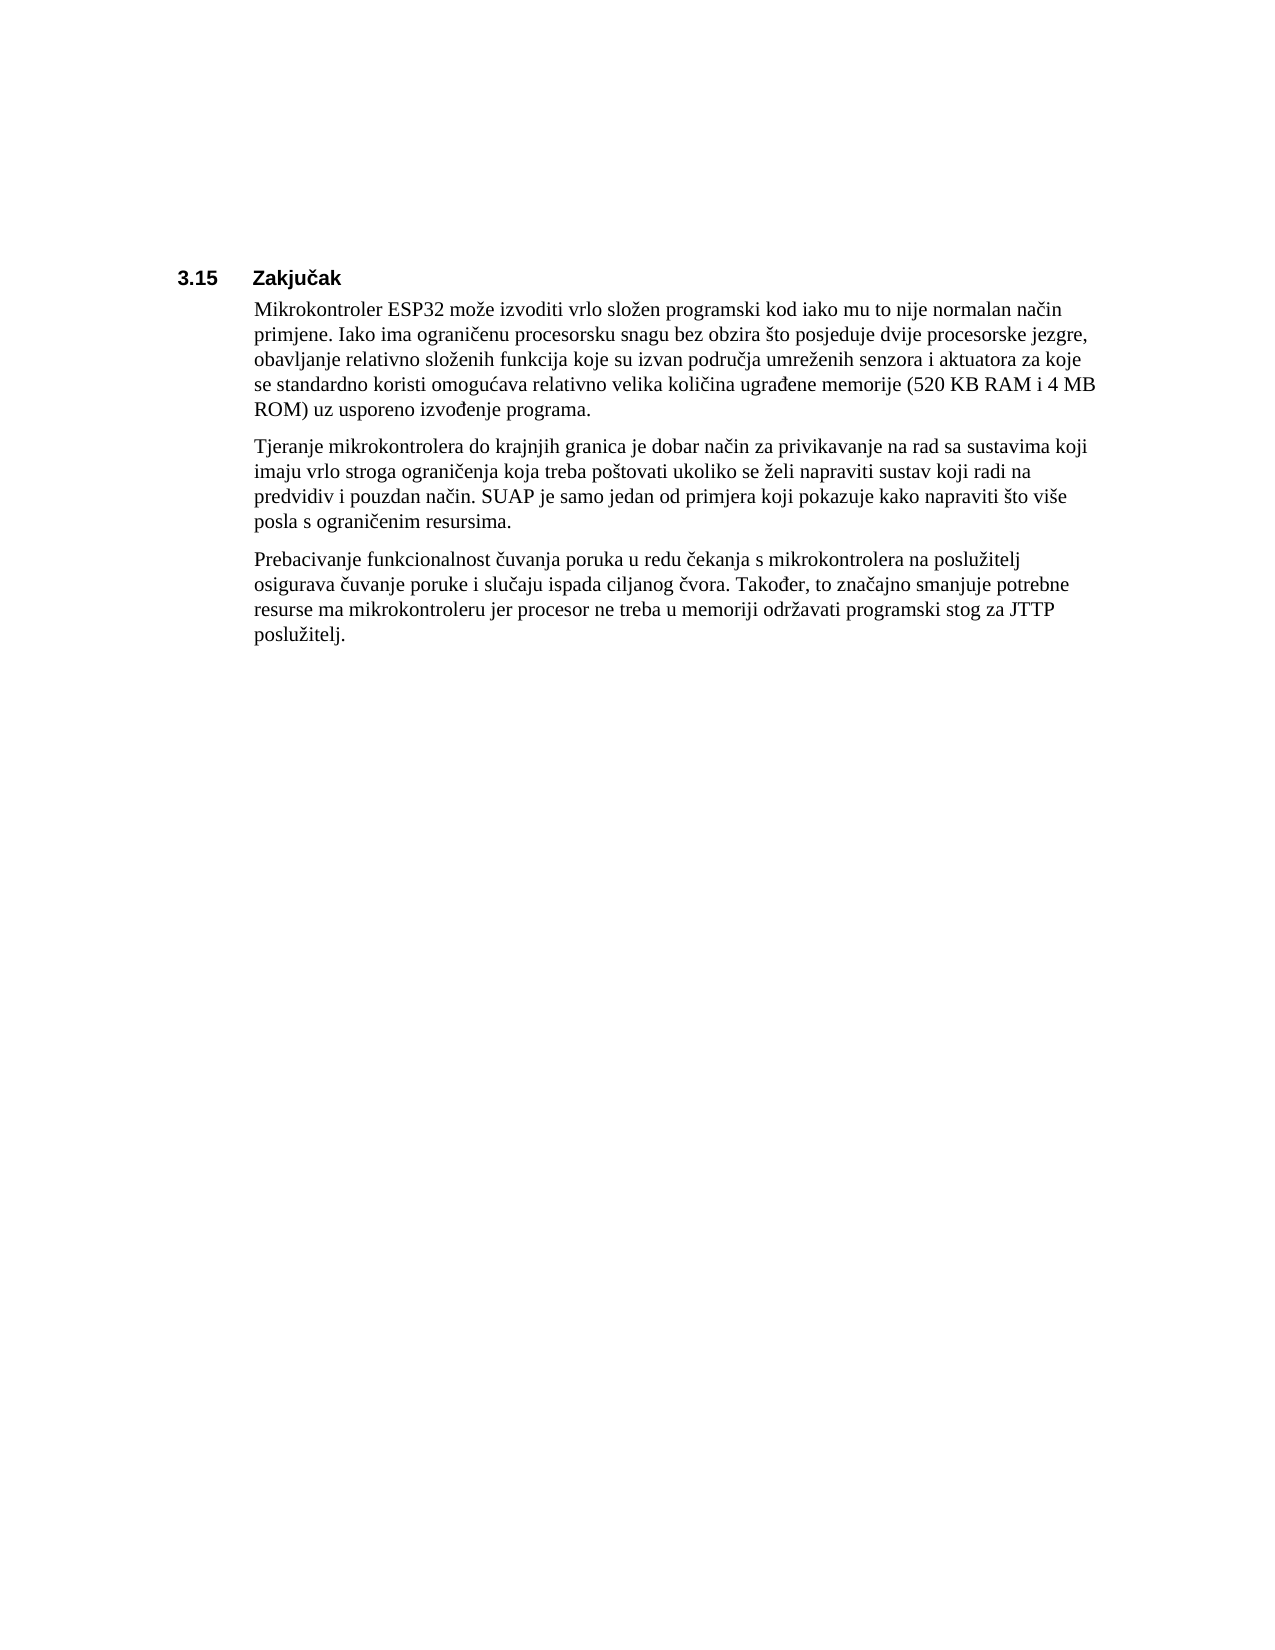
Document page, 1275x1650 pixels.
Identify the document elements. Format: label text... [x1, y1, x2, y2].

text Mikrokontroler ESP32 može izvoditi vrlo složen programski kod iako mu to nije normalan način primjene. Iako ima ograničenu procesorsku snagu bez obzira što posjeduje dvije procesorske jezgre, obavljanje relativno složenih funkcija koje su izvan područja umreženih senzora i aktuatora za koje se standardno koristi omogućava relativno velika količina ugrađene memorije (520 KB RAM i 4 MB ROM) uz usporeno izvođenje programa. [254, 296, 1098, 421]
text Tjeranje mikrokontrolera do krajnjih granica je dobar način za privikavanje na rad sa sustavima koji imaju vrlo stroga ograničenja koja treba poštovati ukoliko se želi napraviti sustav koji radi na predvidiv i pouzdan način. SUAP je samo jedan od primjera koji pokazuje kako napraviti što više posla s ograničenim resursima. [254, 433, 1098, 533]
text Prebacivanje funkcionalnost čuvanja poruka u redu čekanja s mikrokontrolera na poslužitelj osigurava čuvanje poruke i slučaju ispada ciljanog čvora. Također, to značajno smanjuje potrebne resurse ma mikrokontroleru jer procesor ne treba u memoriji održavati programski stog za JTTP poslužitelj. [254, 546, 1098, 646]
subtitle Zakjučak [177, 265, 1098, 290]
